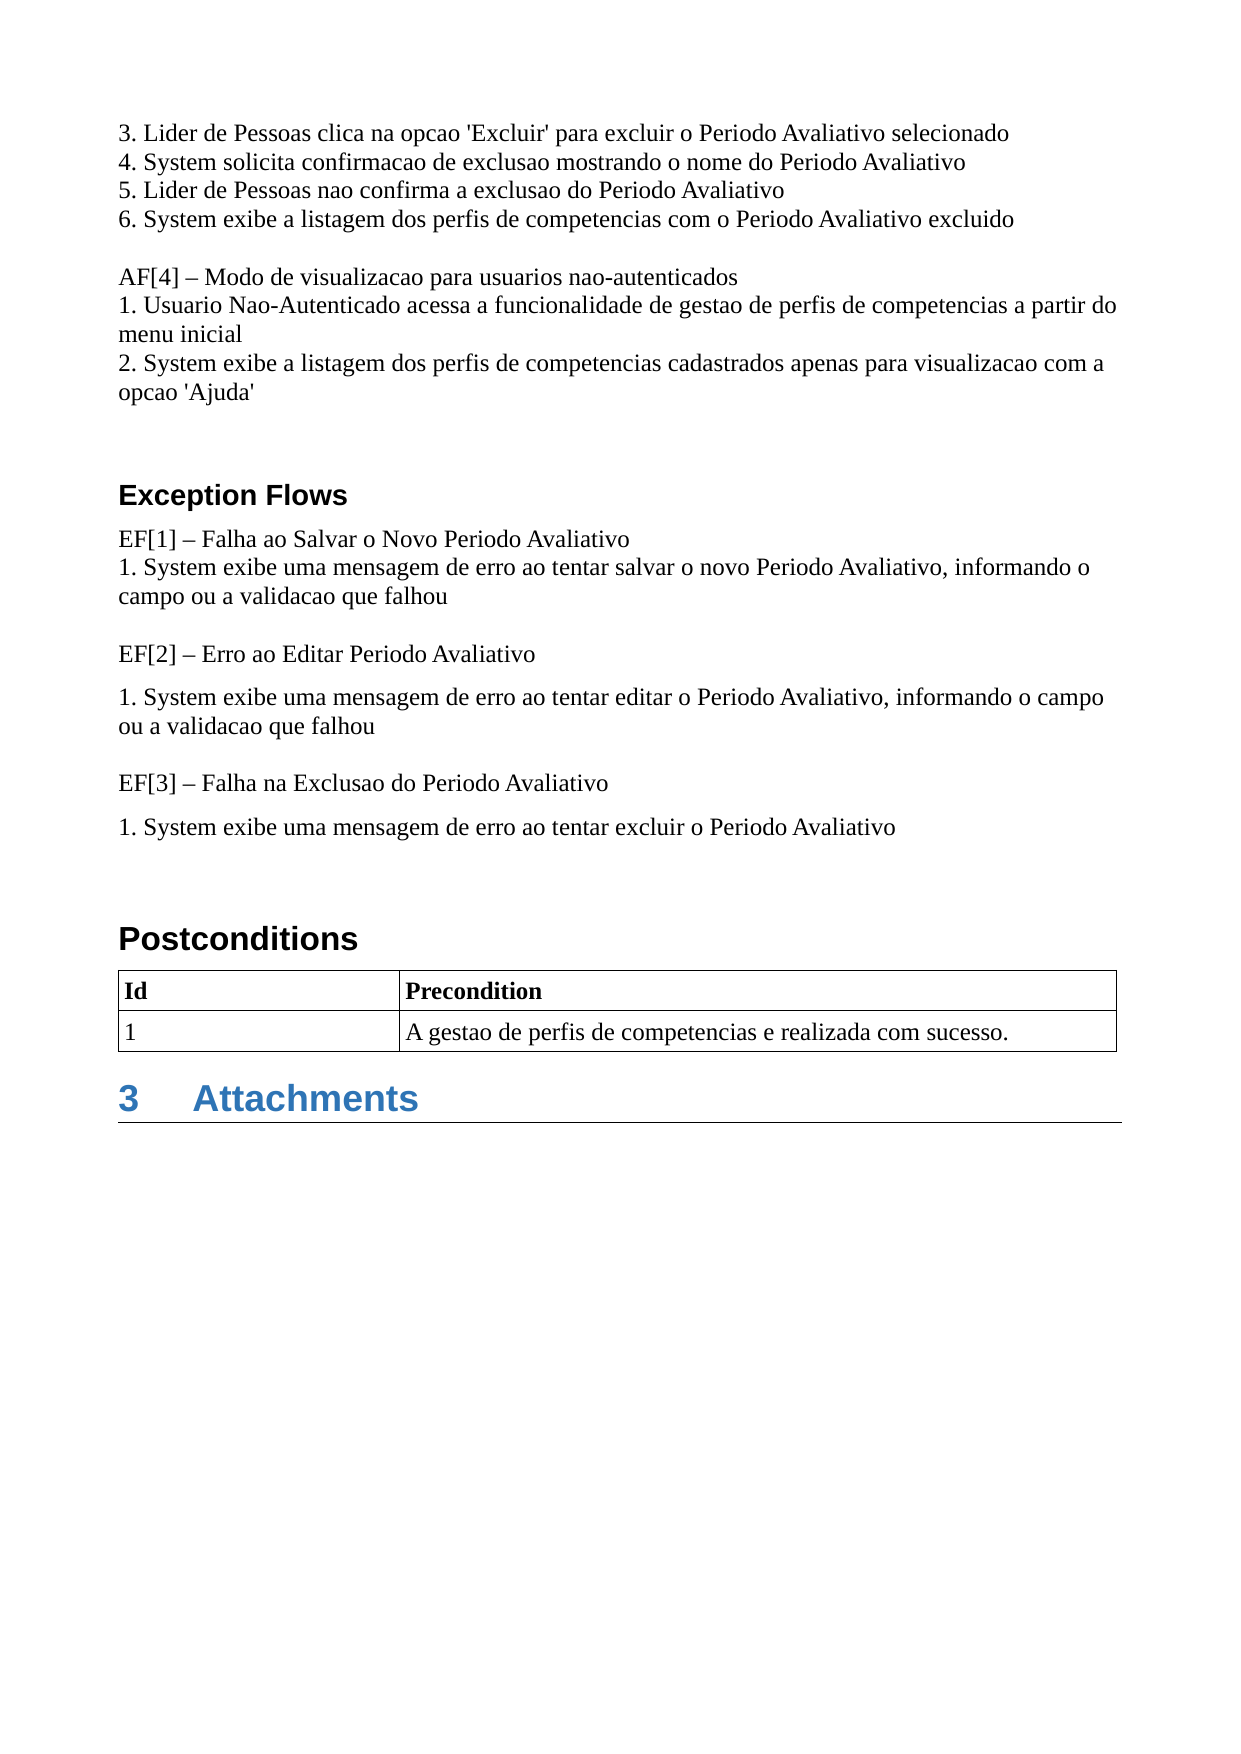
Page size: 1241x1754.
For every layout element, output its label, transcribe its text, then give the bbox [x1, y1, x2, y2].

text EF[2] – Erro ao Editar Periodo Avaliativo [118, 639, 1122, 667]
subtitle Exception Flows [118, 478, 1122, 511]
text AF[4] – Modo de visualizacao para usuarios nao-autenticados [118, 262, 1122, 291]
text 4. System solicita confirmacao de exclusao mostrando o nome do Periodo Avaliativo [118, 147, 1122, 176]
table_cell 1 [119, 1011, 399, 1051]
text 1. System exibe uma mensagem de erro ao tentar salvar o novo Periodo Avaliativo, informando o campo ou a validacao que falhou [118, 552, 1122, 610]
text 1. System exibe uma mensagem de erro ao tentar excluir o Periodo Avaliativo [118, 812, 1122, 840]
text 1. Usuario Nao-Autenticado acessa a funcionalidade de gestao de perfis de competencias a partir do menu inicial [118, 291, 1122, 348]
subtitle Attachments [118, 1077, 1122, 1122]
table_header Precondition [400, 971, 1116, 1010]
table_cell A gestao de perfis de competencias e realizada com sucesso. [400, 1011, 1116, 1051]
table_header Id [119, 971, 399, 1010]
text 2. System exibe a listagem dos perfis de competencias cadastrados apenas para visualizacao com a opcao 'Ajuda' [118, 348, 1122, 406]
subtitle Postconditions [118, 919, 1122, 957]
text 6. System exibe a listagem dos perfis de competencias com o Periodo Avaliativo excluido [118, 204, 1122, 233]
text 5. Lider de Pessoas nao confirma a exclusao do Periodo Avaliativo [118, 176, 1122, 204]
text 3. Lider de Pessoas clica na opcao 'Excluir' para excluir o Periodo Avaliativo selecionado [118, 118, 1122, 147]
text EF[1] – Falha ao Salvar o Novo Periodo Avaliativo [118, 524, 1122, 552]
text 1. System exibe uma mensagem de erro ao tentar editar o Periodo Avaliativo, informando o campo ou a validacao que falhou [118, 682, 1122, 739]
text EF[3] – Falha na Exclusao do Periodo Avaliativo [118, 768, 1122, 797]
